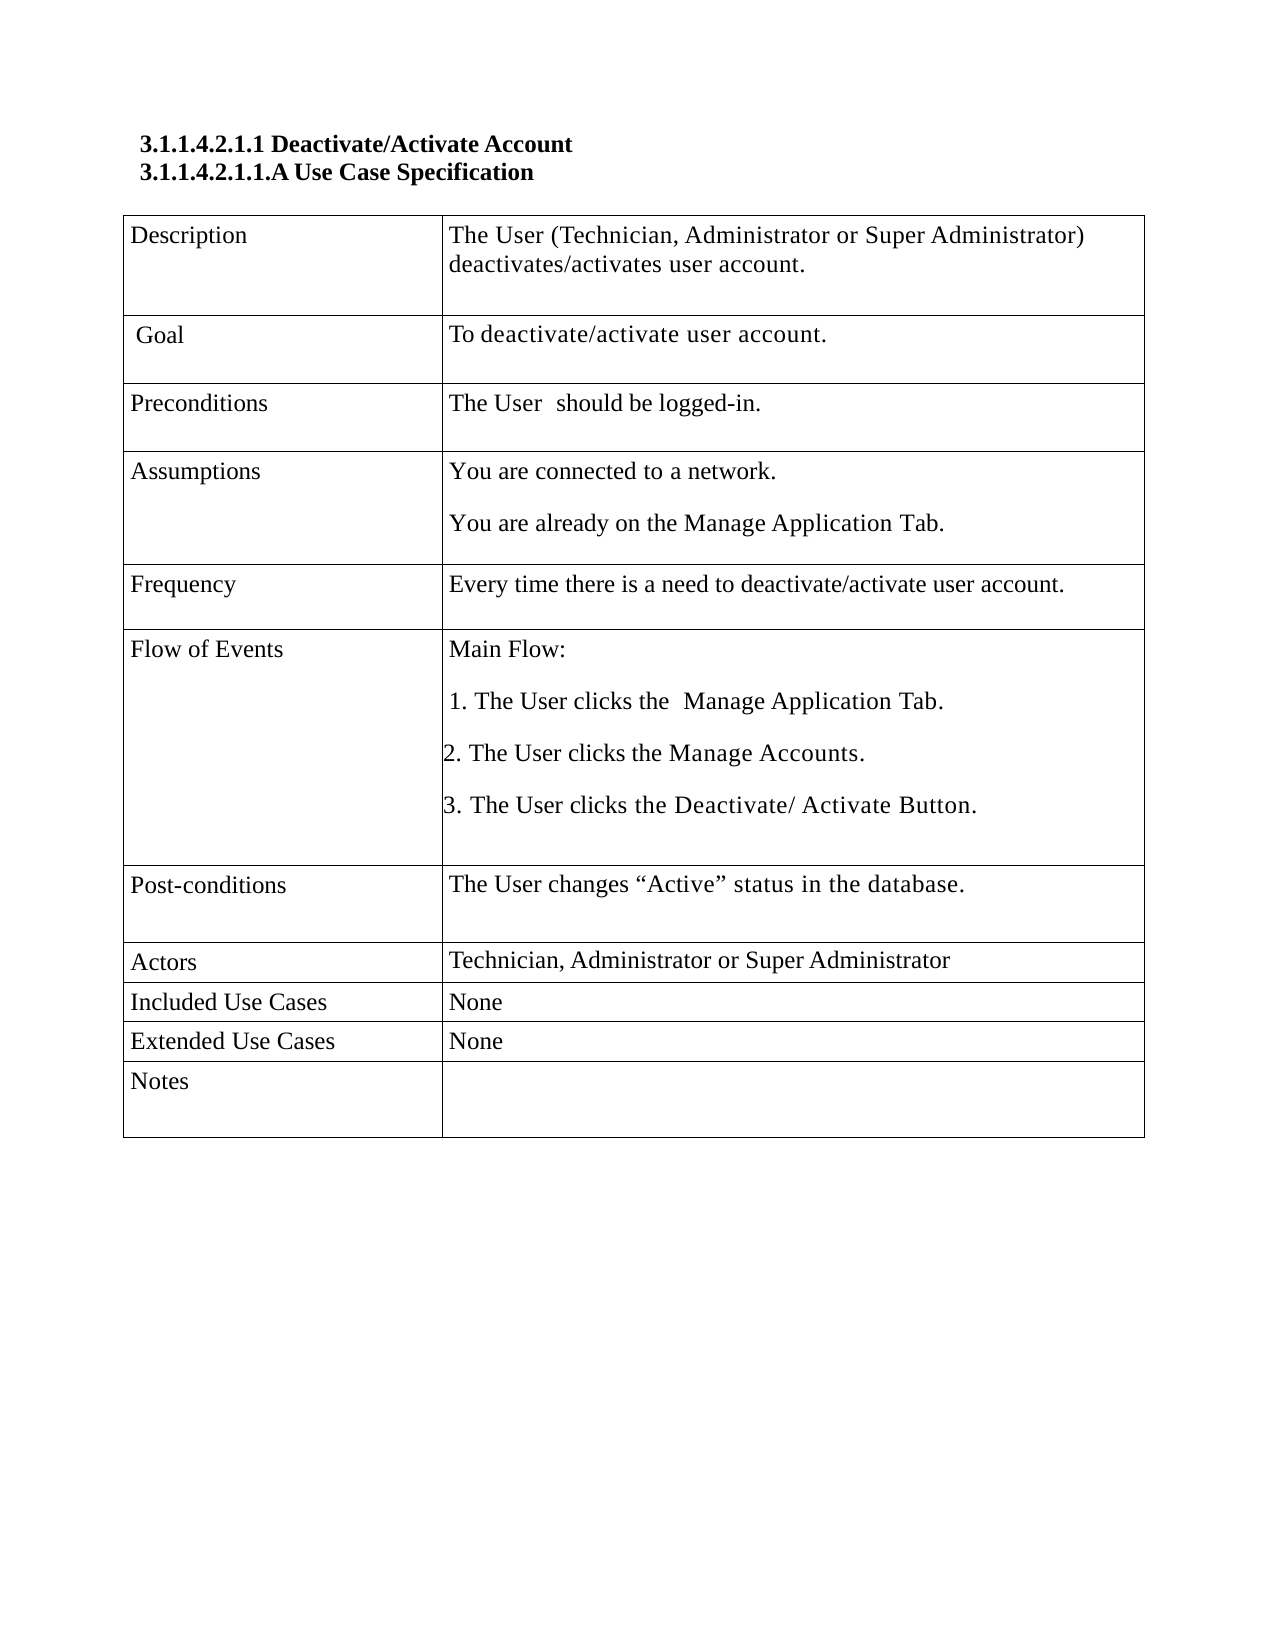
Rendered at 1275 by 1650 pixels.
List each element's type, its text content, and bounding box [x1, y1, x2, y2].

table_cell Post-conditions [124, 866, 442, 942]
text 3.1.1.4.2.1.1.A Use Case Specification [139, 157, 1135, 186]
table_cell Goal Goal [124, 316, 442, 383]
table_cell You are connected to a network. You are already on the Manage Application Tab. [443, 452, 1144, 564]
table_cell Frequency [124, 565, 442, 629]
table_cell None [443, 1022, 1144, 1061]
table_cell Actors [124, 943, 442, 982]
table_cell Main Flow: 1. The User clicks the Manage Application Tab. 2. The User clicks the Manage Accounts. 3. The User clicks the Deactivate/ Activate Button. [443, 630, 1144, 865]
table_cell The User changes “Active” status in the database. [443, 866, 1144, 942]
table_cell The User should be logged-in. [443, 384, 1144, 451]
table_header Description [124, 216, 442, 315]
table_cell Every time there is a need to deactivate/activate user account. [443, 565, 1144, 629]
table_cell [443, 1062, 1144, 1137]
table_cell To deactivate/activate user account. [443, 316, 1144, 383]
table_cell Assumptions [124, 452, 442, 564]
table_cell None [443, 983, 1144, 1021]
table_cell Notes [124, 1062, 442, 1137]
table_cell Preconditions [124, 384, 442, 451]
table_header The User (Technician, Administrator or Super Administrator) deactivates/activates user account. [443, 216, 1144, 315]
table_cell Flow of Events [124, 630, 442, 865]
table_cell Included Use Cases [124, 983, 442, 1021]
table_cell Extended Use Cases [124, 1022, 442, 1061]
table_cell Technician, Administrator or Super Administrator [443, 943, 1144, 982]
text 3.1.1.4.2.1.1 Deactivate/Activate Account [139, 129, 1135, 157]
